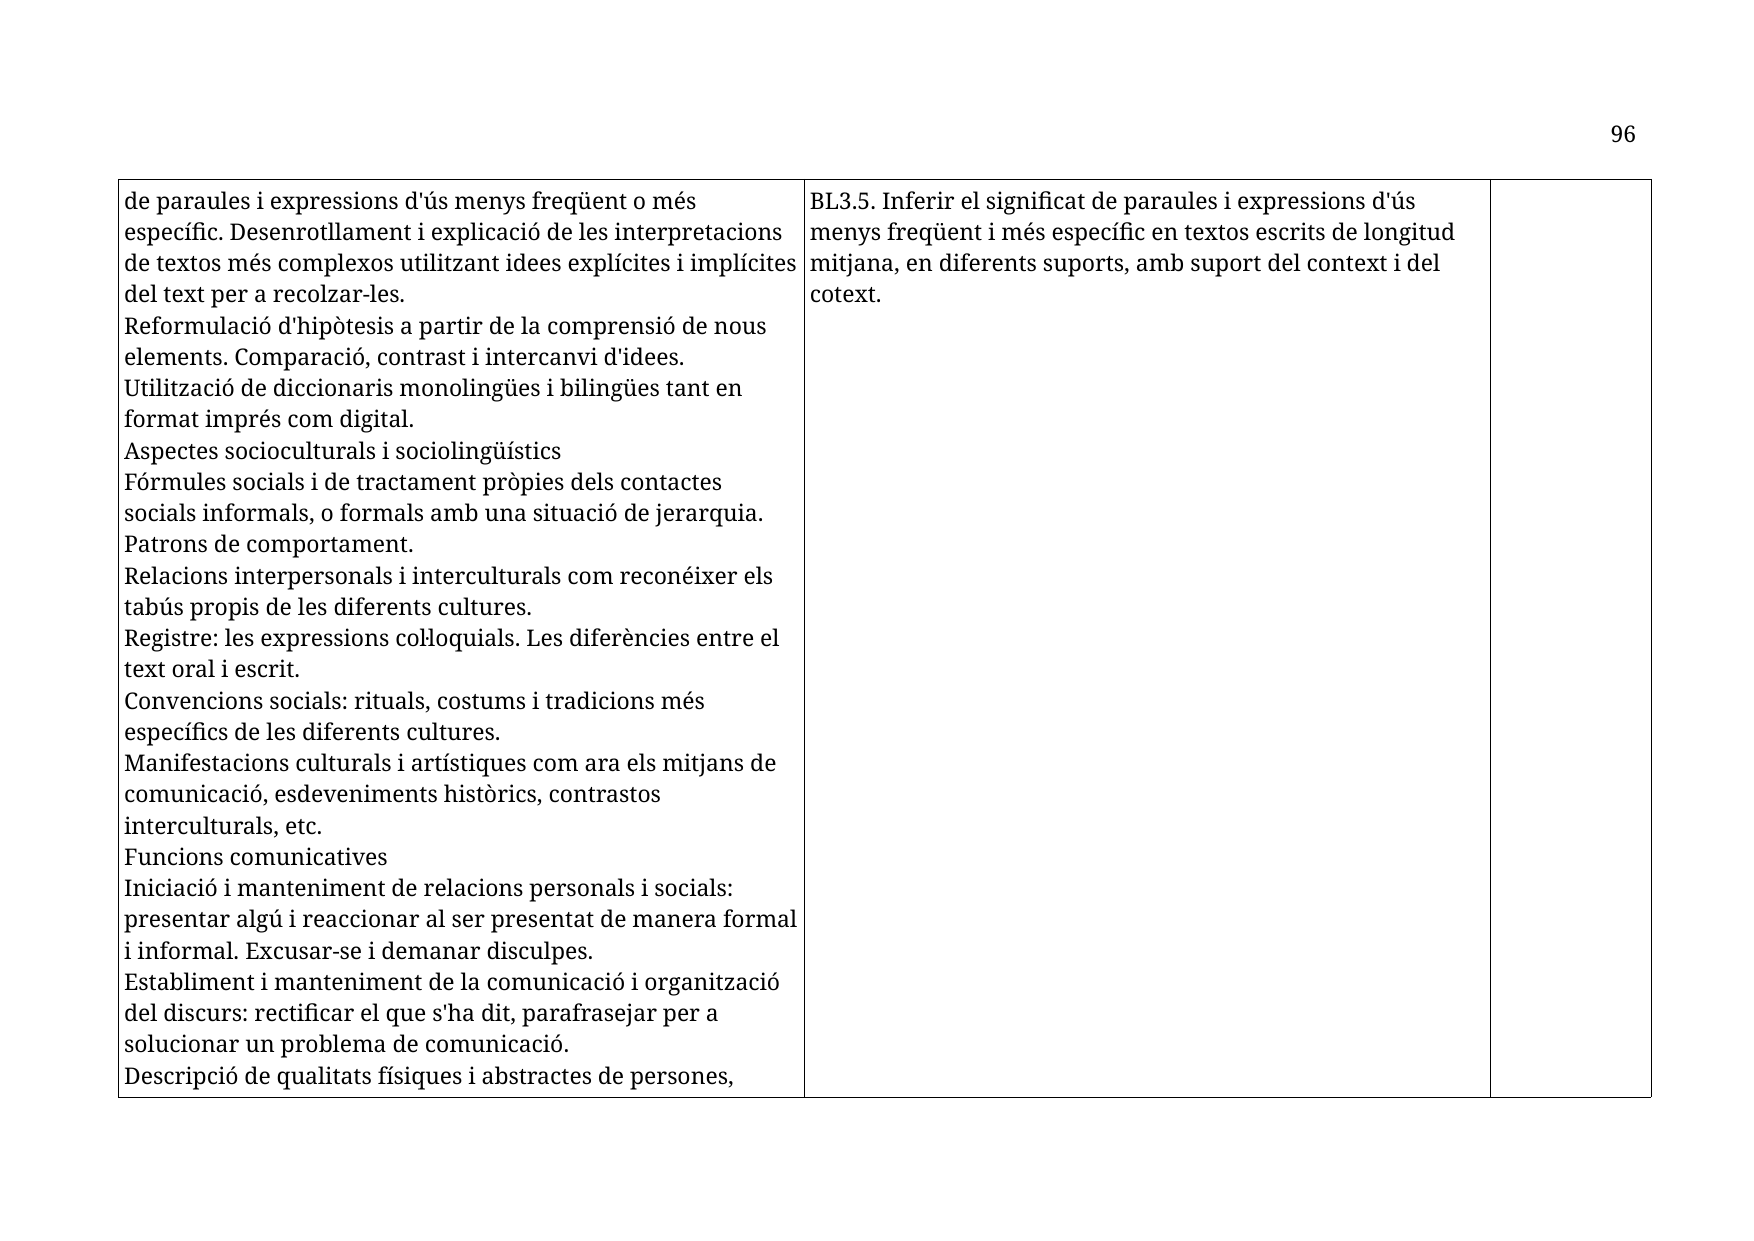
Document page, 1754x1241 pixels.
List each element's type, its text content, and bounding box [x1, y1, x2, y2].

table_cell de paraules i expressions d'ús menys freqüent o més específic. Desenrotllament i explicació de les interpretacions de textos més complexos utilitzant idees explícites i implícites del text per a recolzar-les. Reformulació d'hipòtesis a partir de la comprensió de nous elements. Comparació, contrast i intercanvi d'idees. Utilització de diccionaris monolingües i bilingües tant en format imprés com digital. Aspectes socioculturals i sociolingüístics Fórmules socials i de tractament pròpies dels contactes socials informals, o formals amb una situació de jerarquia. Patrons de comportament. Relacions interpersonals i interculturals com reconéixer els tabús propis de les diferents cultures. Registre: les expressions col·loquials. Les diferències entre el text oral i escrit. Convencions socials: rituals, costums i tradicions més específics de les diferents cultures. Manifestacions culturals i artístiques com ara els mitjans de comunicació, esdeveniments històrics, contrastos interculturals, etc. Funcions comunicatives Iniciació i manteniment de relacions personals i socials: presentar algú i reaccionar al ser presentat de manera formal i informal. Excusar-se i demanar disculpes. Establiment i manteniment de la comunicació i organització del discurs: rectificar el que s'ha dit, parafrasejar per a solucionar un problema de comunicació. Descripció de qualitats físiques i abstractes de persones, [119, 180, 804, 1097]
table_cell BL3.5. Inferir el significat de paraules i expressions d'ús menys freqüent i més específic en textos escrits de longitud mitjana, en diferents suports, amb suport del context i del cotext. [805, 180, 1490, 1097]
table_cell [1491, 180, 1651, 1097]
